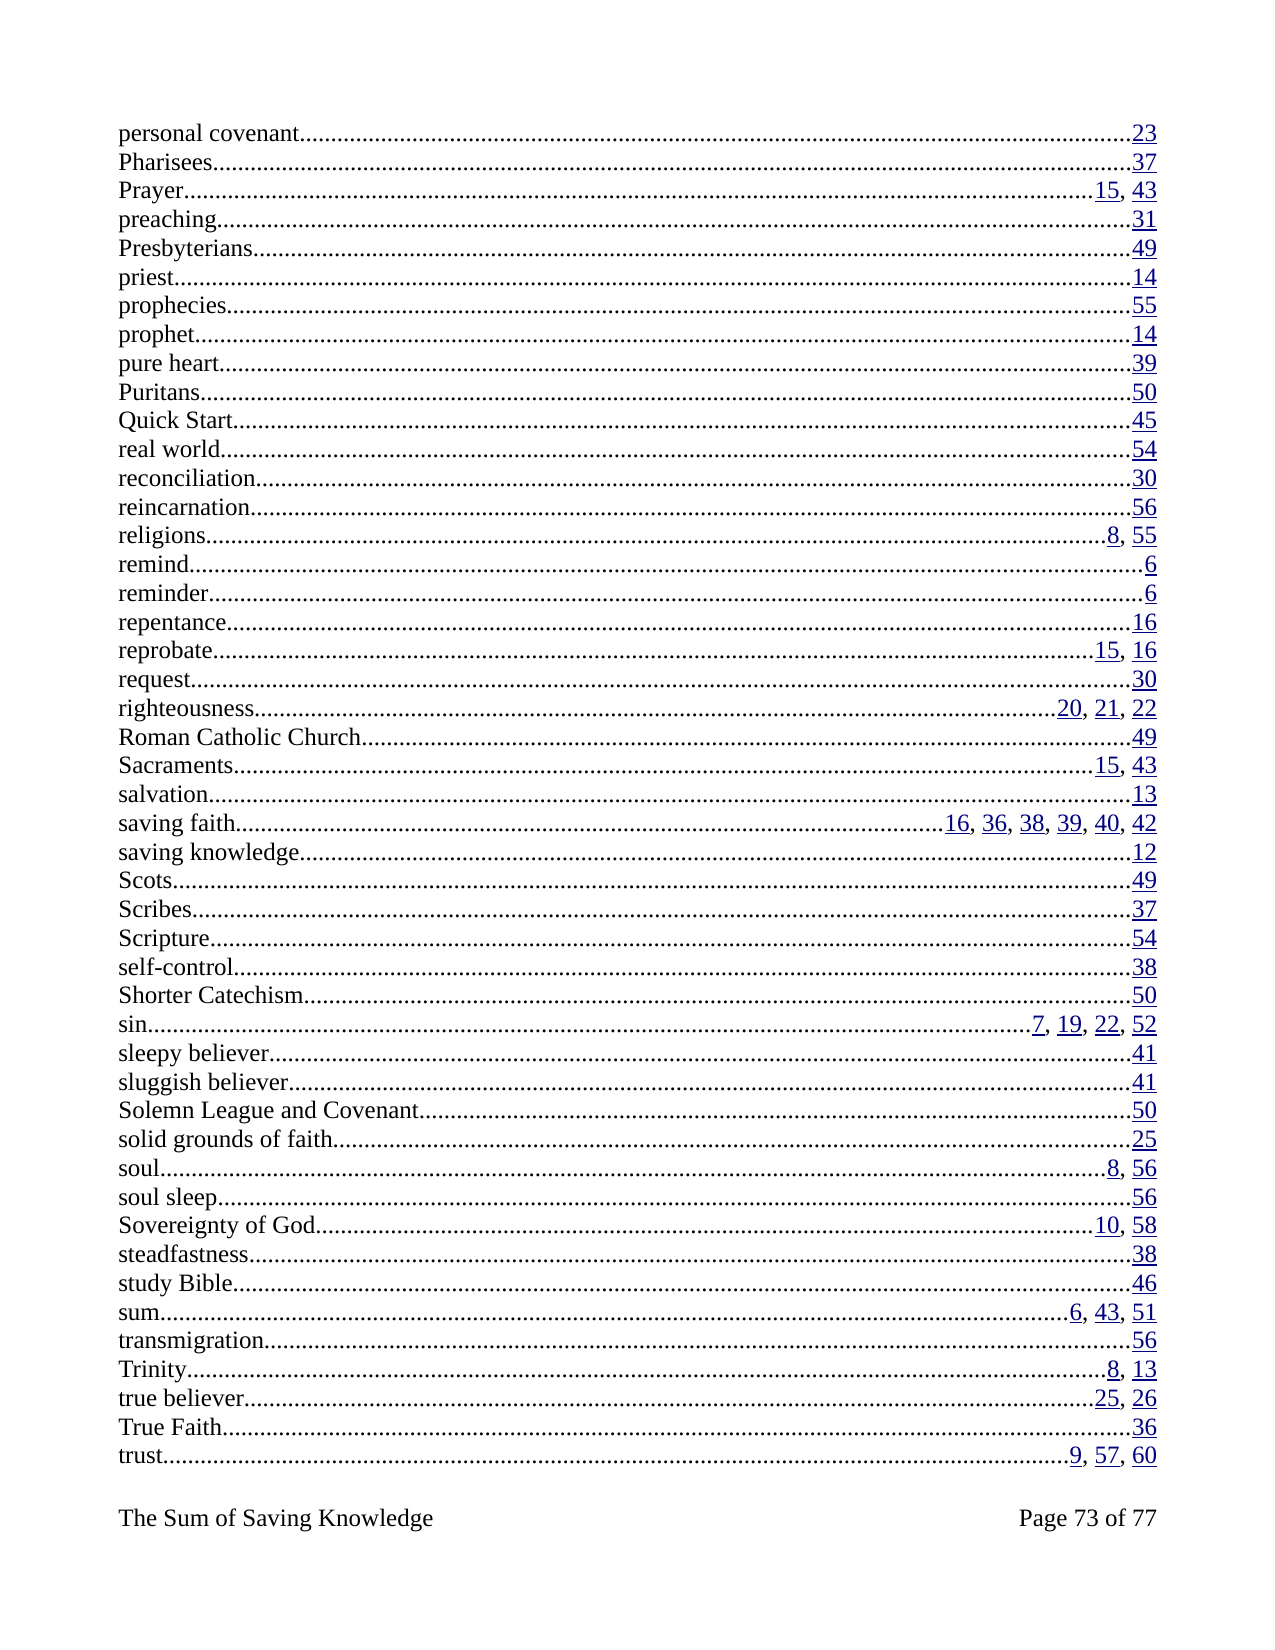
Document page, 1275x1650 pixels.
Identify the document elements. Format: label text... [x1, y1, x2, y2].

text priest 14 [118, 262, 1157, 291]
text sleepy believer 41 [118, 1038, 1157, 1067]
text Sacraments 15, 43 [118, 751, 1157, 779]
text Solemn League and Covenant 50 [118, 1096, 1157, 1124]
text Roman Catholic Church 49 [118, 722, 1157, 751]
text request 30 [118, 664, 1157, 693]
text self-control 38 [118, 952, 1157, 981]
text remind 6 [118, 549, 1157, 578]
text True Faith 36 [118, 1412, 1157, 1441]
text prophet 14 [118, 319, 1157, 348]
text Prayer 15, 43 [118, 176, 1157, 204]
text sin 7, 19, 22, 52 [118, 1009, 1157, 1038]
text soul 8, 56 [118, 1153, 1157, 1182]
text study Bible 46 [118, 1268, 1157, 1297]
text solid grounds of faith 25 [118, 1124, 1157, 1153]
text reminder 6 [118, 578, 1157, 607]
text real world 54 [118, 434, 1157, 463]
text reprobate 15, 16 [118, 636, 1157, 664]
text pure heart 39 [118, 348, 1157, 377]
text repentance 16 [118, 607, 1157, 636]
text salvation 13 [118, 779, 1157, 808]
text righteousness 20, 21, 22 [118, 693, 1157, 722]
text steadfastness 38 [118, 1239, 1157, 1268]
text sluggish believer 41 [118, 1067, 1157, 1096]
text reincarnation 56 [118, 492, 1157, 521]
text Trinity 8, 13 [118, 1354, 1157, 1383]
text Quick Start 45 [118, 406, 1157, 434]
text religions 8, 55 [118, 521, 1157, 549]
text Presbyterians 49 [118, 233, 1157, 262]
text Shorter Catechism 50 [118, 981, 1157, 1009]
text true believer 25, 26 [118, 1383, 1157, 1412]
text soul sleep 56 [118, 1182, 1157, 1211]
text sum 6, 43, 51 [118, 1297, 1157, 1326]
text reconciliation 30 [118, 463, 1157, 492]
text Sovereignty of God 10, 58 [118, 1211, 1157, 1239]
text trust 9, 57, 60 [118, 1441, 1157, 1469]
text Pharisees 37 [118, 147, 1157, 176]
text personal covenant 23 [118, 118, 1157, 147]
text preaching 31 [118, 204, 1157, 233]
text Puritans 50 [118, 377, 1157, 406]
text Scots 49 [118, 866, 1157, 894]
text saving knowledge 12 [118, 837, 1157, 866]
text Scribes 37 [118, 894, 1157, 923]
text prophecies 55 [118, 291, 1157, 319]
text saving faith 16, 36, 38, 39, 40, 42 [118, 808, 1157, 837]
text Scripture 54 [118, 923, 1157, 952]
text transmigration 56 [118, 1326, 1157, 1354]
